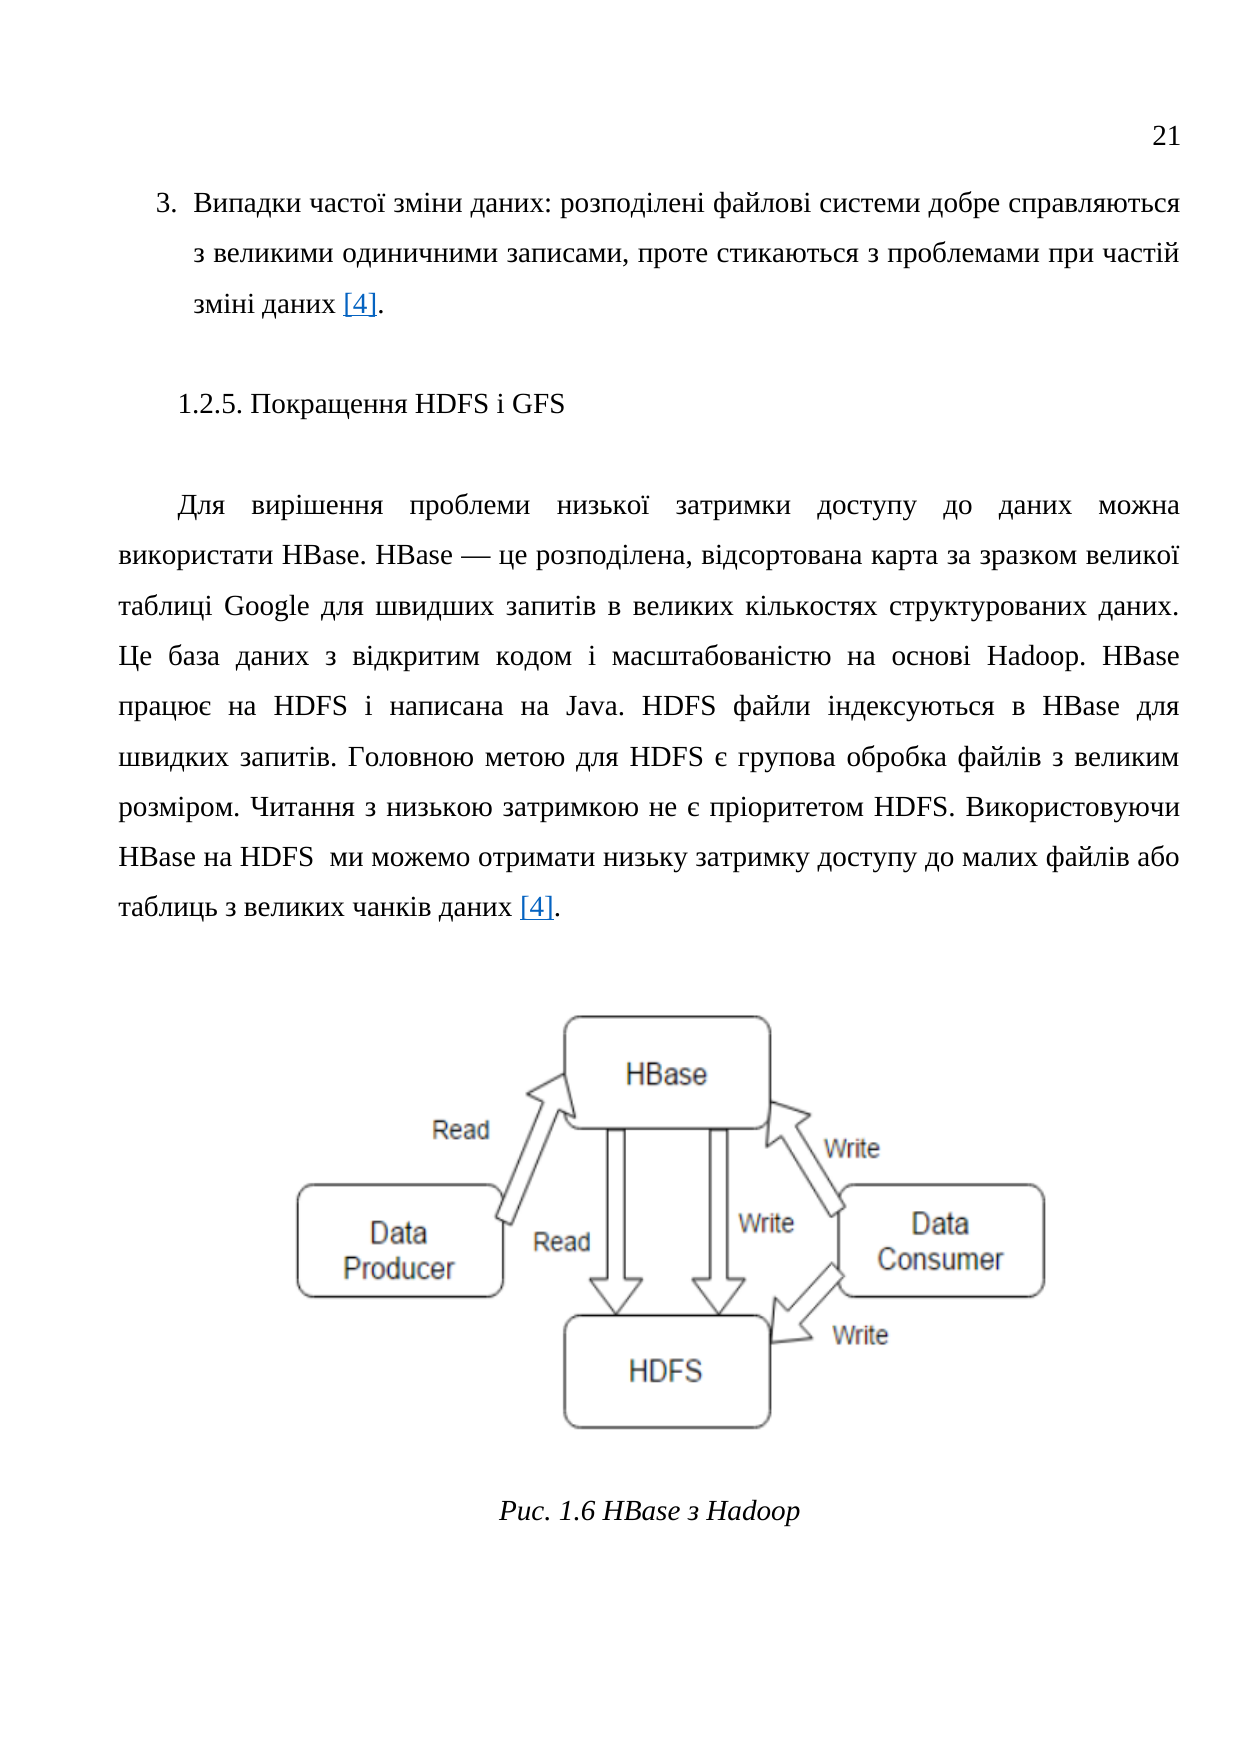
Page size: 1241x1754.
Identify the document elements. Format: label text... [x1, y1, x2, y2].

picture [230, 961, 1069, 1456]
text Для вирішення проблеми низької затримки доступу до даних можна використати HBase. HBase — це розподілена, відсортована карта за зразком великої таблиці Google для швидших запитів в великих кількостях структурованих даних. Це база даних з відкритим кодом і масштабованістю на основі Hadoop. HBase працює на HDFS і написана на Java. HDFS файли індексуються в HBase для швидких запитів. Головною метою для HDFS є групова обробка файлів з великим розміром. Читання з низькою затримкою не є пріоритетом HDFS. Використовуючи HBase на HDFS ми можемо отримати низьку затримку доступу до малих файлів або таблиць з великих чанків даних [4]. [118, 487, 1181, 923]
list Випадки частої зміни даних: розподілені файлові системи добре справляються з великими одиничними записами, проте стикаються з проблемами при частій зміні даних [4]. [156, 185, 1181, 319]
text Рис. 1.6 HBase з Hadoop [118, 1493, 1181, 1527]
subtitle 1.2.5. Покращення HDFS і GFS [118, 386, 1181, 420]
